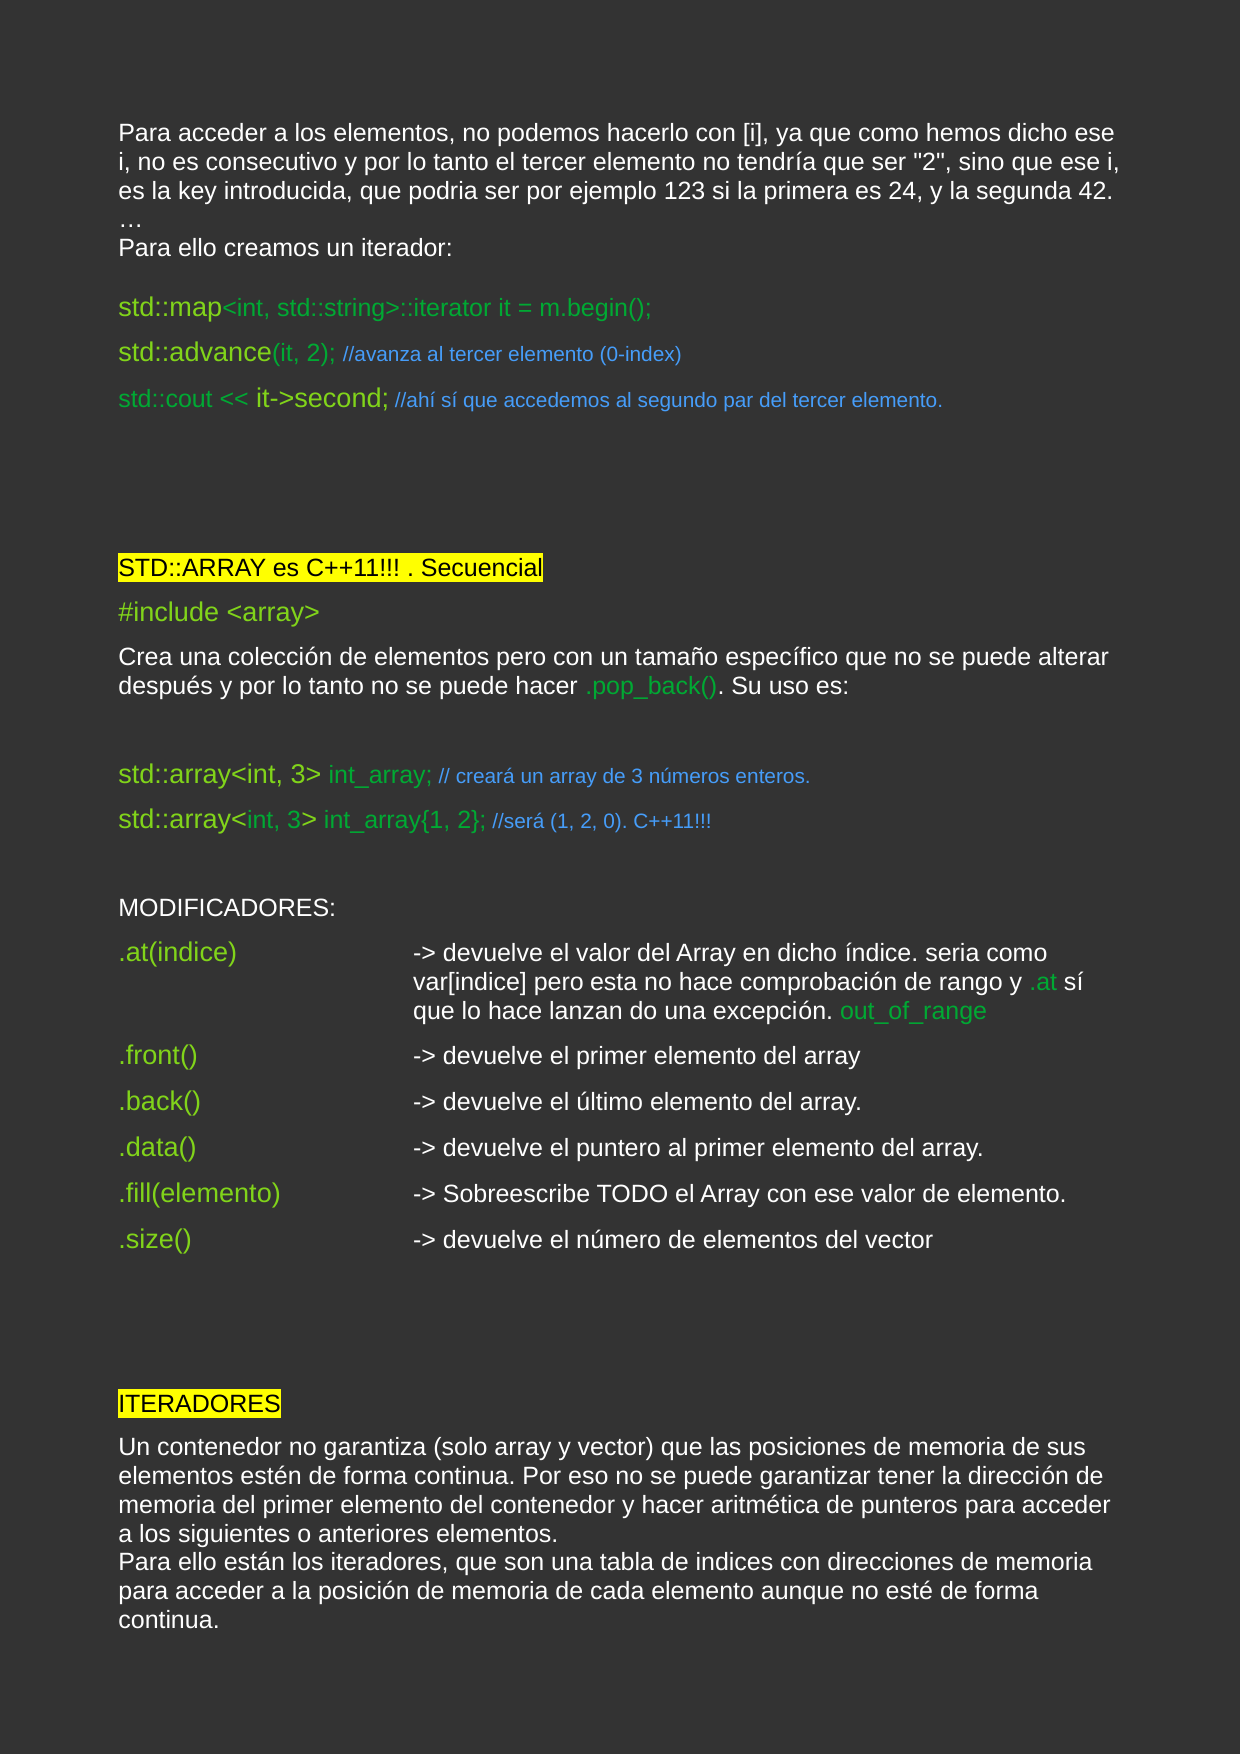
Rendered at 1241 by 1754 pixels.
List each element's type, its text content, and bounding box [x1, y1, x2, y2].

text std::array<int, 3> int_array{1, 2}; //será (1, 2, 0). C++11!!! [118, 803, 1122, 835]
text .size() -> devuelve el número de elementos del vector [118, 1223, 1122, 1254]
text Crea una colección de elementos pero con un tamaño específico que no se puede alterar después y por lo tanto no se puede hacer .pop_back(). Su uso es: [118, 642, 1122, 700]
text #include <array> [118, 596, 1122, 628]
text .data() -> devuelve el puntero al primer elemento del array. [118, 1131, 1122, 1162]
text std::advance(it, 2); //avanza al tercer elemento (0-index) [118, 336, 1122, 368]
text .front() -> devuelve el primer elemento del array [118, 1039, 1122, 1071]
text .fill(elemento) -> Sobreescribe TODO el Array con ese valor de elemento. [118, 1177, 1122, 1208]
text std::cout << it->second; //ahí sí que accedemos al segundo par del tercer elemento. [118, 382, 1122, 452]
text Para acceder a los elementos, no podemos hacerlo con [i], ya que como hemos dicho ese i, no es consecutivo y por lo tanto el tercer elemento no tendría que ser "2", sino que ese i, es la key introducida, que podria ser por ejemplo 123 si la primera es 24, y la segunda 42.… Para ello creamos un iterador: std::map<int, std::string>::iterator it = m.begin(); [118, 118, 1122, 322]
text MODIFICADORES: [118, 893, 1122, 921]
text ITERADORES [118, 1389, 1122, 1418]
text std::array<int, 3> int_array; // creará un array de 3 números enteros. [118, 758, 1122, 789]
text .at(indice) -> devuelve el valor del Array en dicho índice. seria como var[indice] pero esta no hace comprobación de rango y .at sí que lo hace lanzan do una excepción. out_of_range [118, 936, 1122, 1025]
text Un contenedor no garantiza (solo array y vector) que las posiciones de memoria de sus elementos estén de forma continua. Por eso no se puede garantizar tener la dirección de memoria del primer elemento del contenedor y hacer aritmética de punteros para acceder a los siguientes o anteriores elementos. Para ello están los iteradores, que son una tabla de indices con direcciones de memoria para acceder a la posición de memoria de cada elemento aunque no esté de forma continua. [118, 1432, 1122, 1633]
text .back() -> devuelve el último elemento del array. [118, 1085, 1122, 1116]
text STD::ARRAY es C++11!!! . Secuencial [118, 553, 1122, 582]
